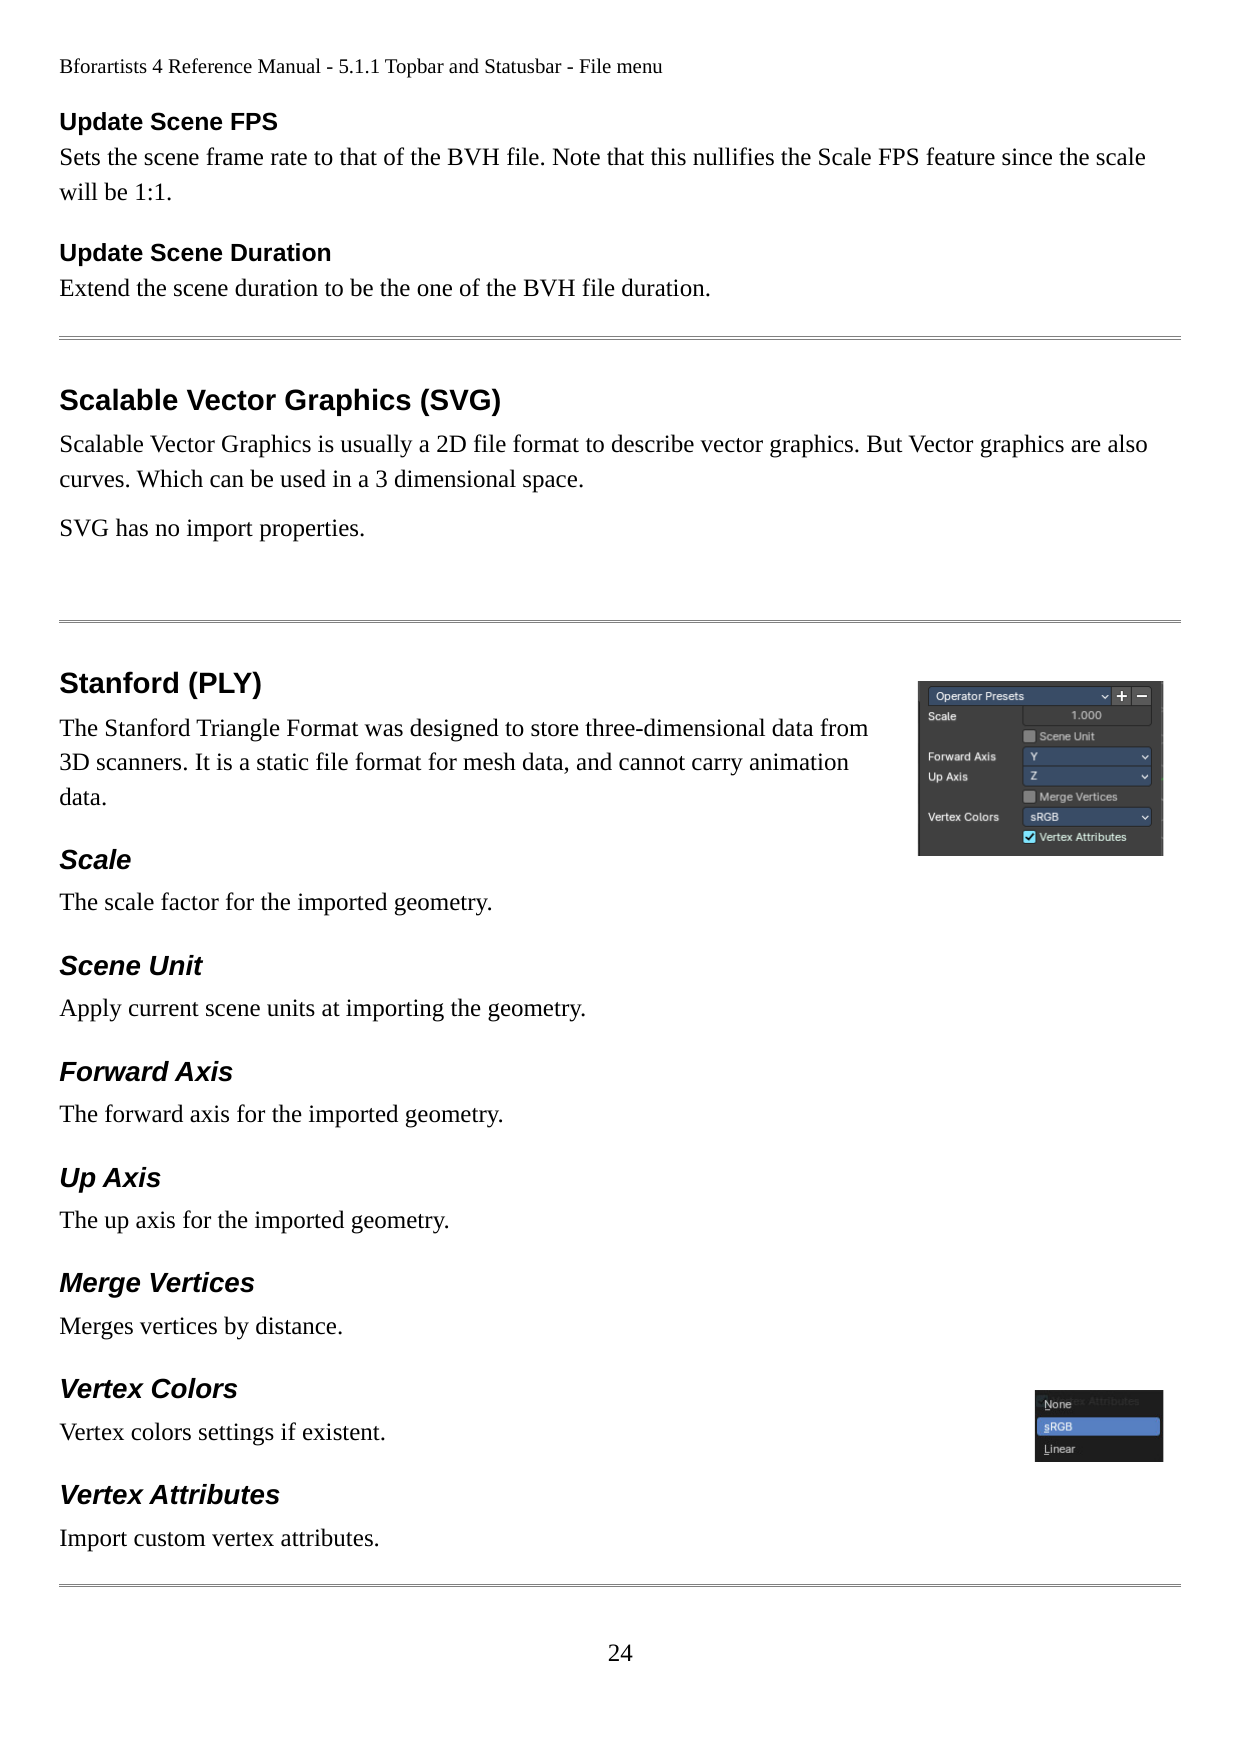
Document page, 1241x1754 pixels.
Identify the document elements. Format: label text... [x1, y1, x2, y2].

text The up axis for the imported geometry. [59, 1205, 1181, 1234]
text The forward axis for the imported geometry. [59, 1099, 1181, 1128]
subtitle Scale [59, 843, 1181, 875]
subtitle Up Axis [59, 1161, 1181, 1193]
subtitle Forward Axis [59, 1055, 1181, 1087]
text Apply current scene units at importing the geometry. [59, 993, 1181, 1022]
text The scale factor for the imported geometry. [59, 887, 1181, 916]
text SVG has no import properties. [59, 513, 1181, 541]
picture [1034, 1390, 1164, 1462]
subtitle Merge Vertices [59, 1267, 1181, 1299]
subtitle Stanford (PLY) [59, 666, 1181, 700]
text Scalable Vector Graphics is usually a 2D file format to describe vector graphics. But Vector graphics are also curves. Which can be used in a 3 dimensional space. [59, 429, 1181, 492]
subtitle Scene Unit [59, 949, 1181, 981]
subtitle Vertex Colors [59, 1373, 1181, 1405]
text Vertex colors settings if existent. [59, 1417, 1034, 1446]
subtitle Scalable Vector Graphics (SVG) [59, 383, 1181, 417]
picture [917, 681, 1164, 856]
text Sets the scene frame rate to that of the BVH file. Note that this nullifies the Scale FPS feature since the scale will be 1:1. [59, 142, 1181, 206]
text Extend the scene duration to be the one of the BVH file duration. [59, 273, 1181, 302]
text The Stanford Triangle Format was designed to store three-dimensional data from 3D scanners. It is a static file format for mesh data, and cannot carry animation data. [59, 713, 917, 810]
subtitle Update Scene Duration [59, 238, 1181, 267]
text Merges vertices by distance. [59, 1311, 1181, 1340]
subtitle Update Scene FPS [59, 107, 1181, 136]
subtitle Vertex Attributes [59, 1479, 1181, 1511]
text Import custom vertex attributes. [59, 1523, 1181, 1552]
